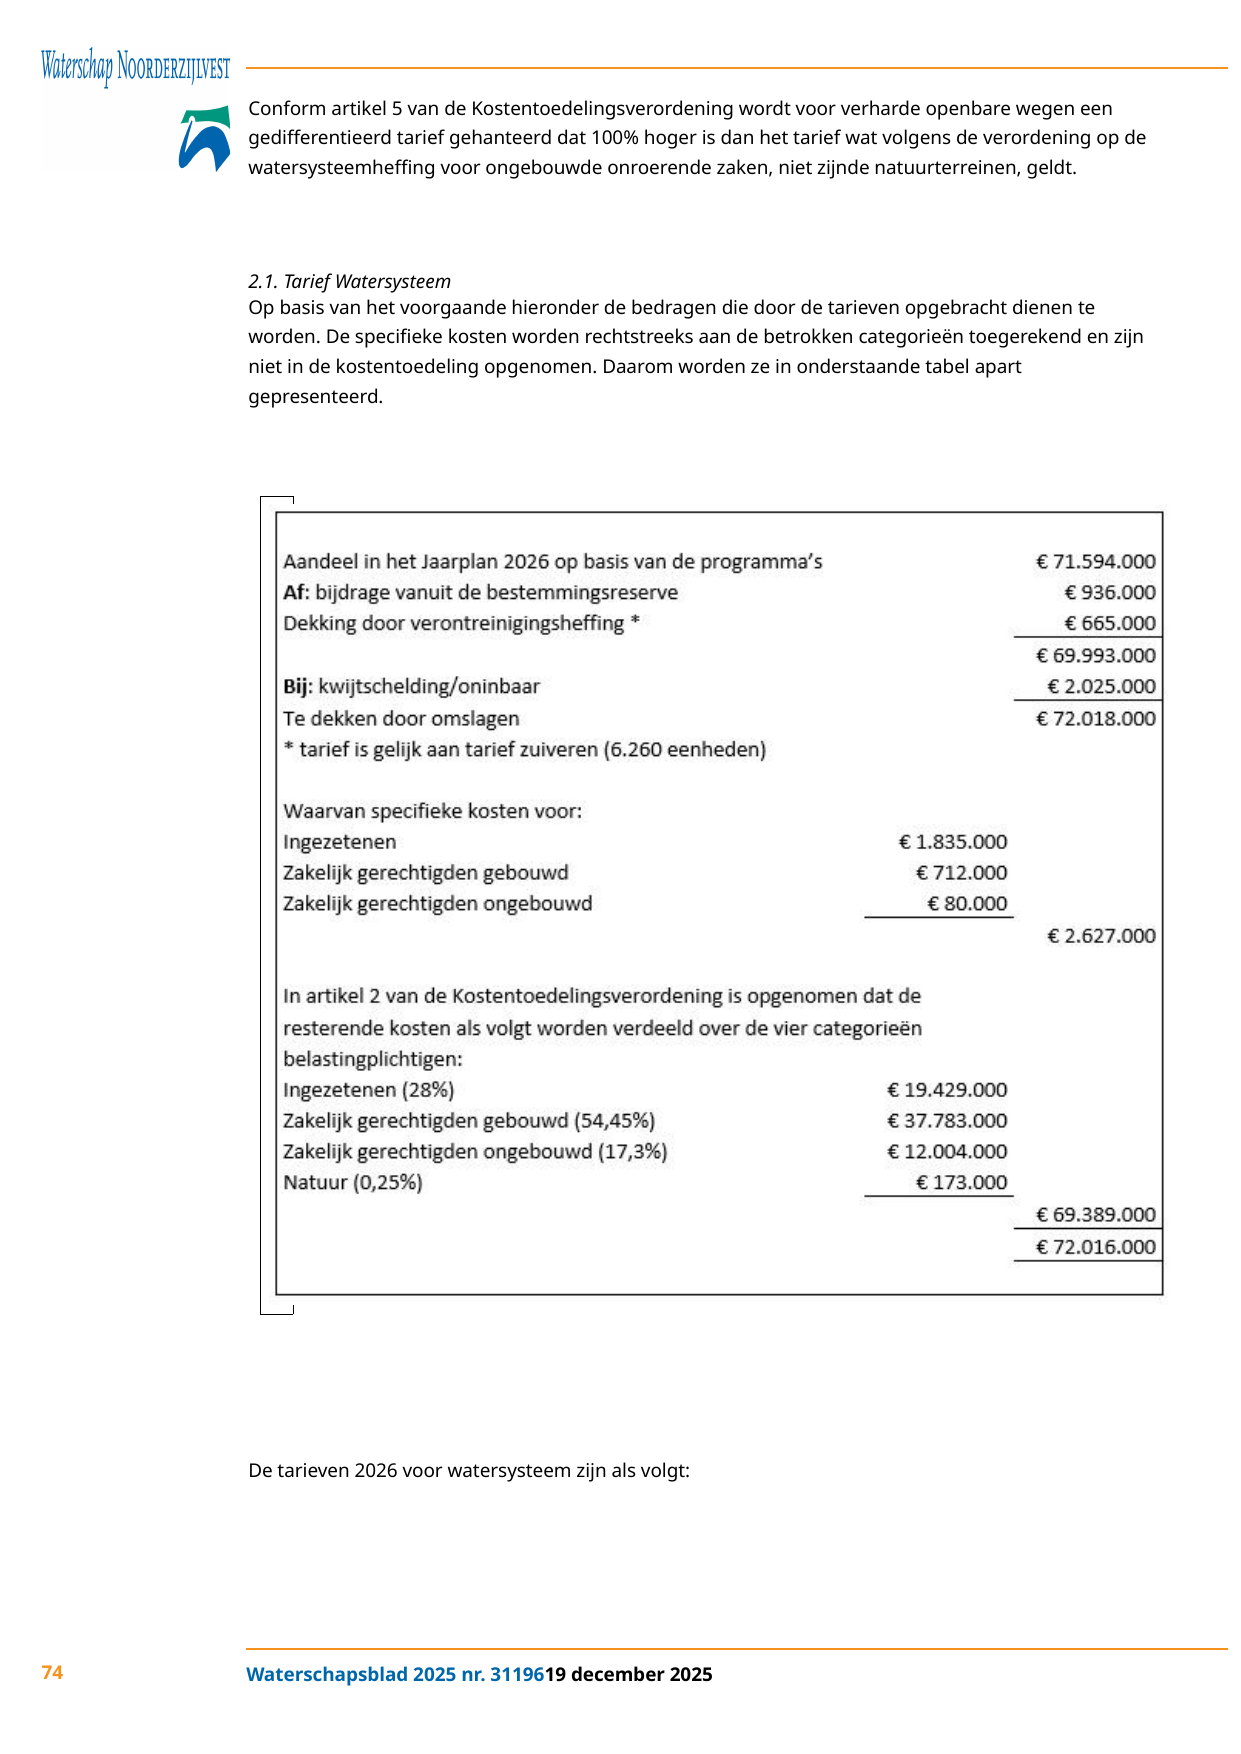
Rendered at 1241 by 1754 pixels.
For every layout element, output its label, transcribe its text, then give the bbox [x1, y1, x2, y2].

text Op basis van het voorgaande hieronder de bedragen die door de tarieven opgebracht dienen te worden. De specifieke kosten worden rechtstreeks aan de betrokken categorieën toegerekend en zijn niet in de kostentoedeling opgenomen. Daarom worden ze in onderstaande tabel apart gepresenteerd. [248, 294, 1152, 408]
picture [268, 504, 1173, 1305]
text 2.1. Tarief Watersysteem [248, 268, 1152, 294]
text Conform artikel 5 van de Kostentoedelingsverordening wordt voor verharde openbare wegen een gedifferentieerd tarief gehanteerd dat 100% hoger is dan het tarief wat volgens de verordening op de watersysteemheffing voor ongebouwde onroerende zaken, niet zijnde natuurterreinen, geldt. [248, 95, 1152, 180]
picture [41, 47, 231, 172]
text De tarieven 2026 voor watersysteem zijn als volgt: [248, 1457, 1152, 1483]
